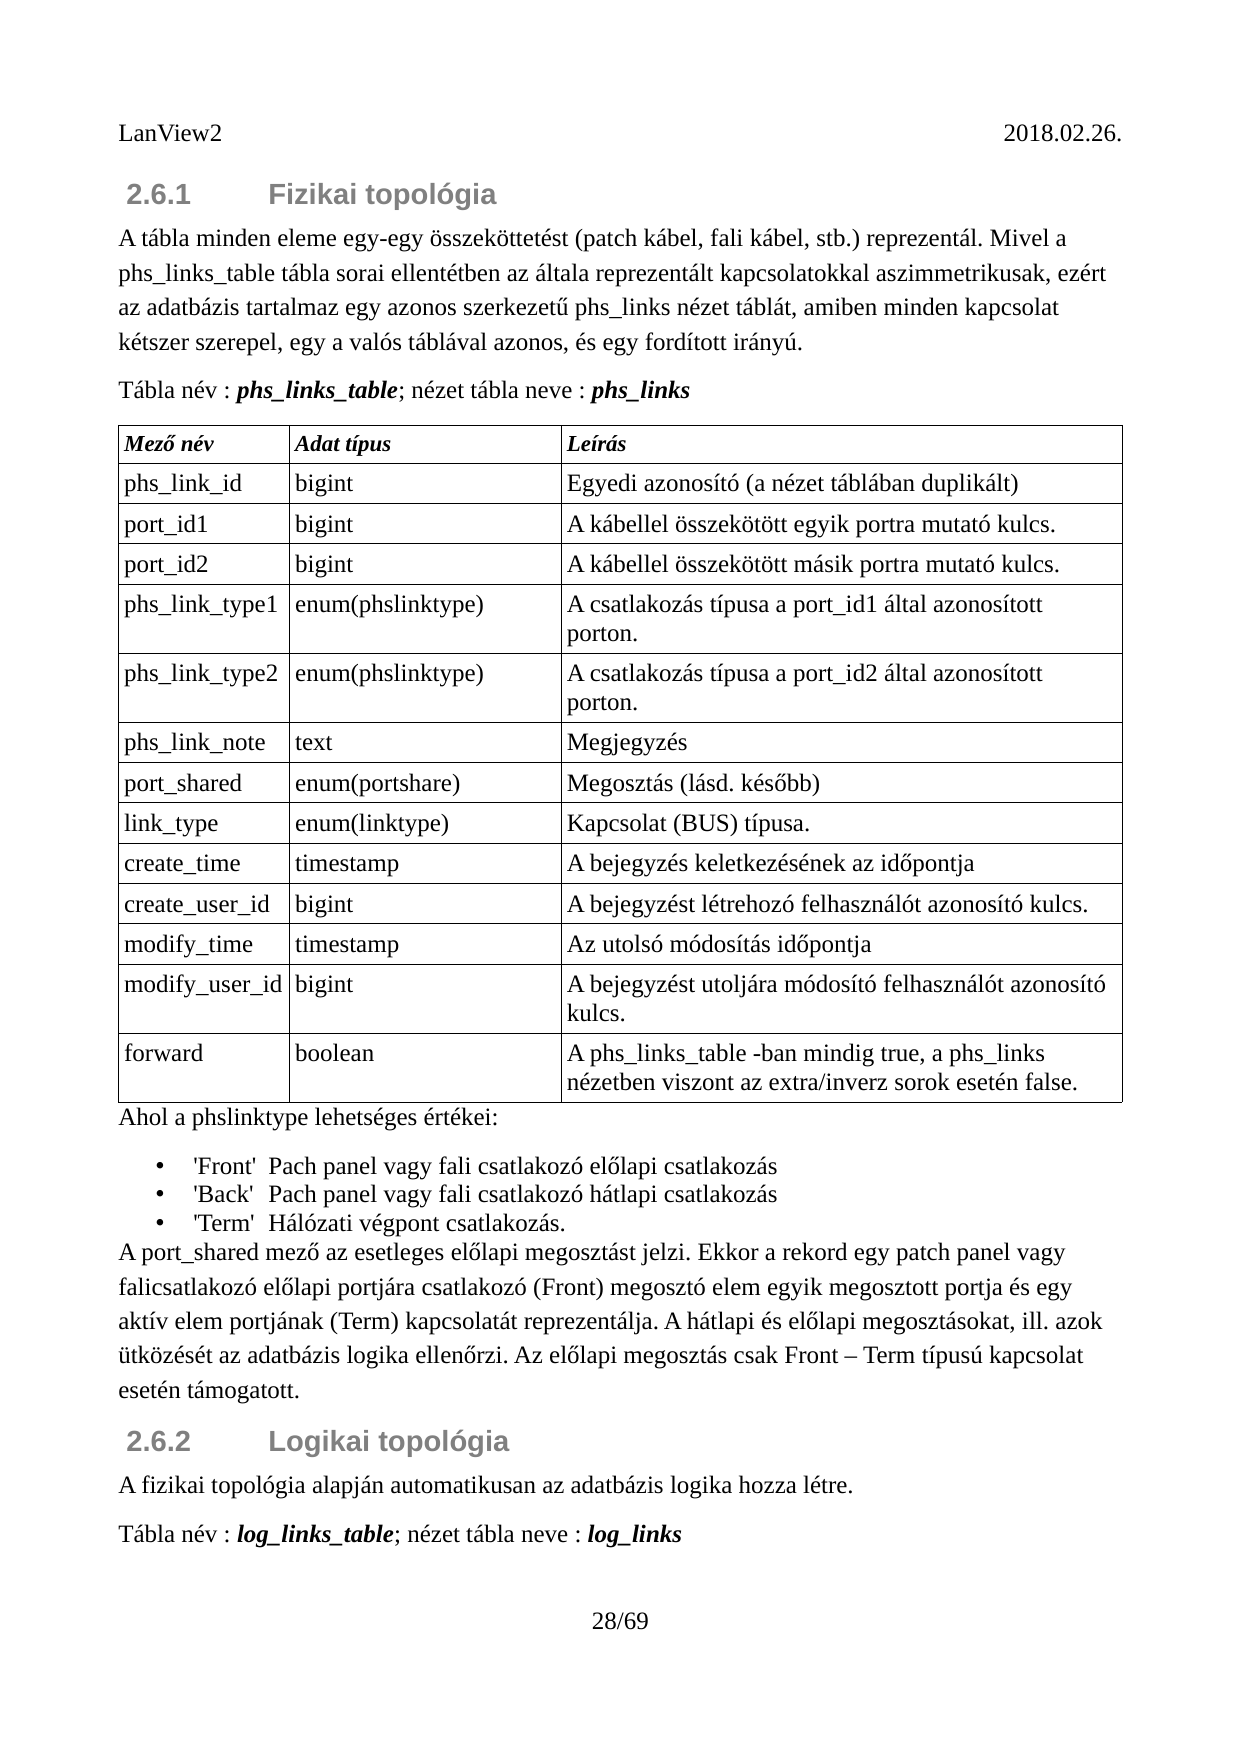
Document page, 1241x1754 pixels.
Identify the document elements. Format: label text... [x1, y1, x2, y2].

text A port_shared mező az esetleges előlapi megosztást jelzi. Ekkor a rekord egy patch panel vagy falicsatlakozó előlapi portjára csatlakozó (Front) megosztó elem egyik megosztott portja és egy aktív elem portjának (Term) kapcsolatát reprezentálja. A hátlapi és előlapi megosztásokat, ill. azok ütközését az adatbázis logika ellenőrzi. Az előlapi megosztás csak Front – Term típusú kapcsolat esetén támogatott. [118, 1237, 1122, 1404]
table_cell bigint [290, 504, 561, 543]
text Tábla név : phs_links_table; nézet tábla neve : phs_links [118, 376, 1122, 404]
table_cell forward [119, 1034, 289, 1102]
table_cell modify_user_id [119, 965, 289, 1033]
list 'Term' Hálózati végpont csatlakozás. [156, 1208, 1122, 1237]
table_cell port_id1 [119, 504, 289, 543]
table_cell enum(phslinktype) [290, 654, 561, 722]
table_cell Az utolsó módosítás időpontja [562, 924, 1122, 963]
table_cell Egyedi azonosító (a nézet táblában duplikált) [562, 464, 1122, 503]
subtitle Fizikai topológia [118, 177, 1122, 211]
table_cell A csatlakozás típusa a port_id1 által azonosított porton. [562, 585, 1122, 653]
table_cell modify_time [119, 924, 289, 963]
table_cell Megosztás (lásd. később) [562, 763, 1122, 802]
text Tábla név : log_links_table; nézet tábla neve : log_links [118, 1519, 1122, 1548]
table_cell phs_link_note [119, 723, 289, 762]
table_cell link_type [119, 803, 289, 843]
table_cell enum(linktype) [290, 803, 561, 843]
table_cell A kábellel összekötött másik portra mutató kulcs. [562, 544, 1122, 583]
text A tábla minden eleme egy-egy összeköttetést (patch kábel, fali kábel, stb.) reprezentál. Mivel a phs_links_table tábla sorai ellentétben az általa reprezentált kapcsolatokkal aszimmetrikusak, ezért az adatbázis tartalmaz egy azonos szerkezetű phs_links nézet táblát, amiben minden kapcsolat kétszer szerepel, egy a valós táblával azonos, és egy fordított irányú. [118, 223, 1122, 355]
table_header Adat típus [290, 426, 561, 463]
table_cell phs_link_id [119, 464, 289, 503]
text Ahol a phslinktype lehetséges értékei: [118, 1103, 1122, 1131]
table_cell phs_link_type1 [119, 585, 289, 653]
table_cell A bejegyzést létrehozó felhasználót azonosító kulcs. [562, 884, 1122, 923]
table_cell boolean [290, 1034, 561, 1102]
table_cell A bejegyzést utoljára módosító felhasználót azonosító kulcs. [562, 965, 1122, 1033]
table_cell bigint [290, 965, 561, 1033]
subtitle Logikai topológia [118, 1424, 1122, 1458]
table_header Mező név [119, 426, 289, 463]
list 'Back' Pach panel vagy fali csatlakozó hátlapi csatlakozás [156, 1179, 1122, 1208]
table_cell Megjegyzés [562, 723, 1122, 762]
table_cell A kábellel összekötött egyik portra mutató kulcs. [562, 504, 1122, 543]
table_cell timestamp [290, 924, 561, 963]
table_cell text [290, 723, 561, 762]
table_cell A phs_links_table -ban mindig true, a phs_links nézetben viszont az extra/inverz sorok esetén false. [562, 1034, 1122, 1102]
table_cell bigint [290, 464, 561, 503]
table_cell timestamp [290, 844, 561, 883]
table_cell create_time [119, 844, 289, 883]
list 'Front' Pach panel vagy fali csatlakozó előlapi csatlakozás [156, 1151, 1122, 1179]
table_cell Kapcsolat (BUS) típusa. [562, 803, 1122, 843]
table_cell enum(phslinktype) [290, 585, 561, 653]
table_cell bigint [290, 544, 561, 583]
table_cell enum(portshare) [290, 763, 561, 802]
table_cell port_shared [119, 763, 289, 802]
table_cell port_id2 [119, 544, 289, 583]
table_cell A csatlakozás típusa a port_id2 által azonosított porton. [562, 654, 1122, 722]
table_cell bigint [290, 884, 561, 923]
table_cell A bejegyzés keletkezésének az időpontja [562, 844, 1122, 883]
table_header Leírás [562, 426, 1122, 463]
text A fizikai topológia alapján automatikusan az adatbázis logika hozza létre. [118, 1470, 1122, 1499]
table_cell create_user_id [119, 884, 289, 923]
table_cell phs_link_type2 [119, 654, 289, 722]
